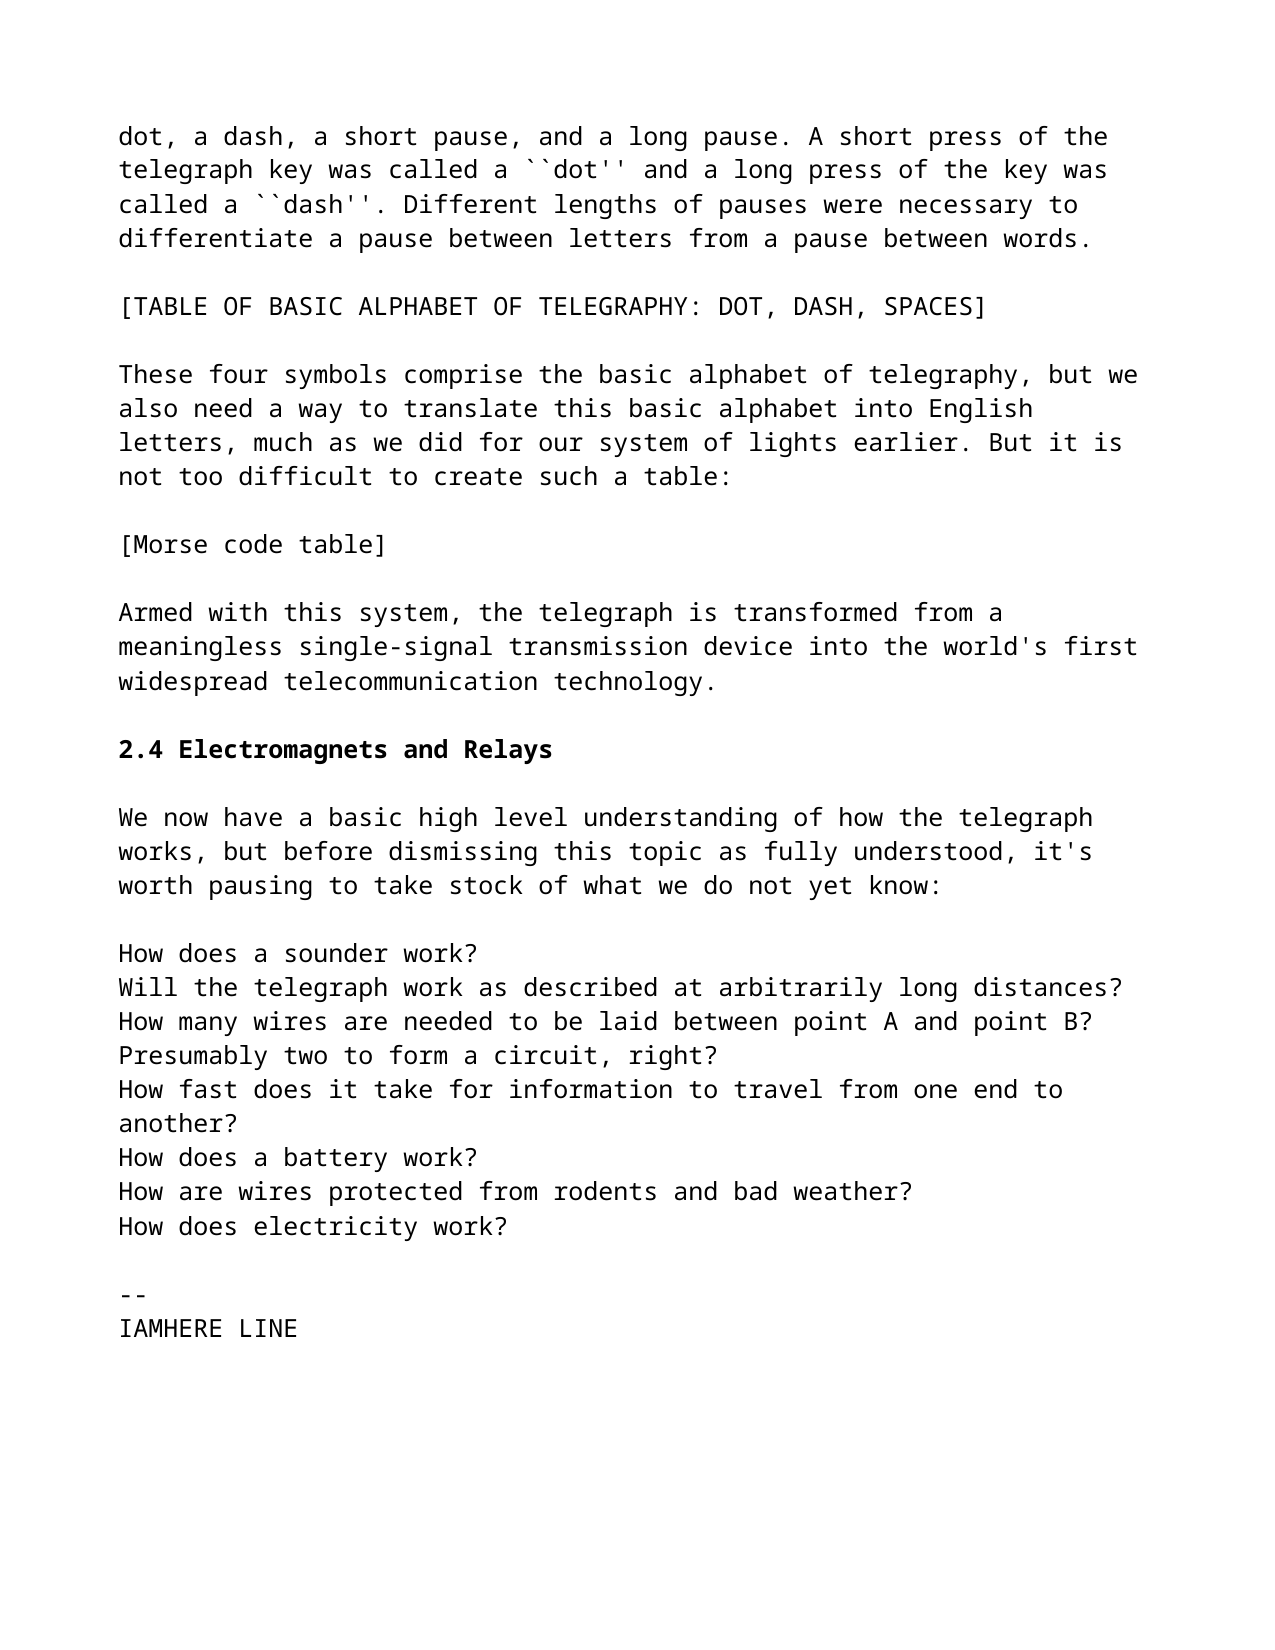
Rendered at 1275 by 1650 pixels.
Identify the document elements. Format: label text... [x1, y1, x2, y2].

text [Morse code table] [118, 527, 1157, 561]
text Armed with this system, the telegraph is transformed from a meaningless single-signal transmission device into the world's first widespread telecommunication technology. [118, 595, 1157, 697]
text -- [118, 1276, 1157, 1310]
text How many wires are needed to be laid between point A and point B? Presumably two to form a circuit, right? [118, 1004, 1157, 1072]
text How are wires protected from rodents and bad weather? [118, 1174, 1157, 1208]
text IAMHERE LINE [118, 1310, 1157, 1344]
text We now have a basic high level understanding of how the telegraph works, but before dismissing this topic as fully understood, it's worth pausing to take stock of what we do not yet know: [118, 799, 1157, 902]
text How does electricity work? [118, 1208, 1157, 1242]
text dot, a dash, a short pause, and a long pause. A short press of the telegraph key was called a ``dot'' and a long press of the key was called a ``dash''. Different lengths of pauses were necessary to differentiate a pause between letters from a pause between words. [118, 118, 1157, 254]
text [TABLE OF BASIC ALPHABET OF TELEGRAPHY: DOT, DASH, SPACES] [118, 288, 1157, 322]
text Will the telegraph work as described at arbitrarily long distances? [118, 970, 1157, 1004]
text How does a sounder work? [118, 936, 1157, 970]
text How fast does it take for information to travel from one end to another? [118, 1072, 1157, 1140]
text These four symbols comprise the basic alphabet of telegraphy, but we also need a way to translate this basic alphabet into English letters, much as we did for our system of lights earlier. But it is not too difficult to create such a table: [118, 357, 1157, 493]
text How does a battery work? [118, 1140, 1157, 1174]
text 2.4 Electromagnets and Relays [118, 731, 1157, 765]
